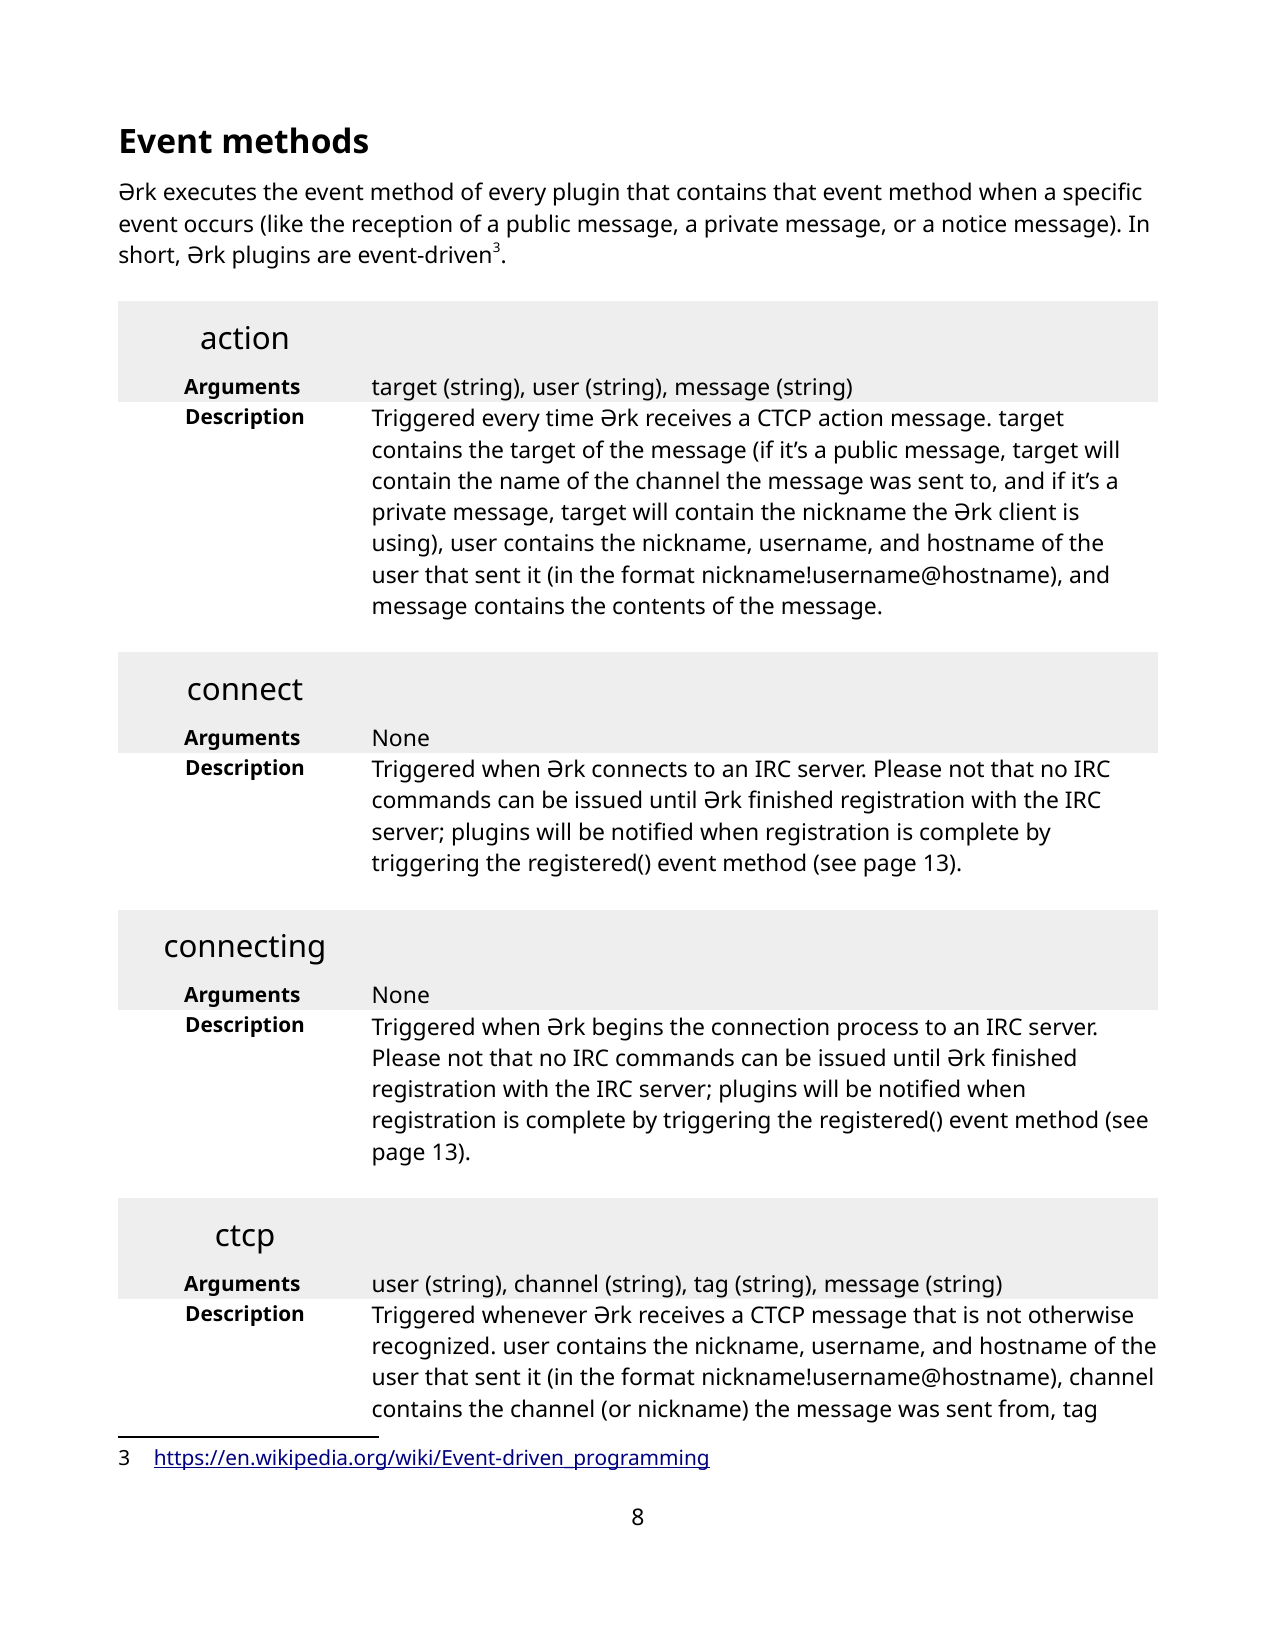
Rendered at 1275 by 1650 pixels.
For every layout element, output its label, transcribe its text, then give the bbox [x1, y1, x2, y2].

table_header connecting [118, 910, 371, 979]
table_header ctcp [118, 1198, 371, 1268]
table_header [371, 652, 1158, 722]
table_cell target (string), user (string), message (string) [371, 371, 1158, 402]
table_header action [118, 301, 371, 371]
table_cell Arguments [118, 1268, 371, 1299]
table_cell Triggered when Ərk connects to an IRC server. Please not that no IRC commands can be issued until Ərk finished registration with the IRC server; plugins will be notified when registration is complete by triggering the registered() event method (see page 12). [371, 753, 1158, 878]
table_header [371, 910, 1158, 979]
table_cell None [371, 979, 1158, 1010]
table_cell Arguments [118, 979, 371, 1010]
table_cell Description [118, 753, 371, 878]
table_header [371, 1198, 1158, 1268]
table_cell Description [118, 402, 371, 621]
table_header [371, 301, 1158, 371]
table_header connect [118, 652, 371, 722]
table_cell None [371, 722, 1158, 753]
text Ərk executes the event method of every plugin that contains that event method when a specific event occurs (like the reception of a public message, a private message, or a notice message). In short, Ərk plugins are event-driven. [118, 176, 1157, 270]
table_cell Description [118, 1010, 371, 1167]
table_cell Triggered whenever Ərk receives a CTCP message that is not otherwise recognized. user contains the nickname, username, and hostname of the user that sent it (in the format nickname!username@hostname), channel contains the channel (or nickname) the message was sent from, tag [371, 1299, 1158, 1424]
table_cell user (string), channel (string), tag (string), message (string) [371, 1268, 1158, 1299]
text https://en.wikipedia.org/wiki/Event-driven_programming [118, 1443, 1157, 1471]
table_cell Arguments [118, 722, 371, 753]
table_cell Triggered every time Ərk receives a CTCP action message. target contains the target of the message (if it’s a public message, target will contain the name of the channel the message was sent to, and if it’s a private message, target will contain the nickname the Ərk client is using), user contains the nickname, username, and hostname of the user that sent it (in the format nickname!username@hostname), and message contains the contents of the message. [371, 402, 1158, 621]
table_cell Triggered when Ərk begins the connection process to an IRC server. Please not that no IRC commands can be issued until Ərk finished registration with the IRC server; plugins will be notified when registration is complete by triggering the registered() event method (see page 12). [371, 1010, 1158, 1167]
table_cell Description [118, 1299, 371, 1424]
table_cell Arguments [118, 371, 371, 402]
subtitle Event methods [118, 118, 1157, 164]
